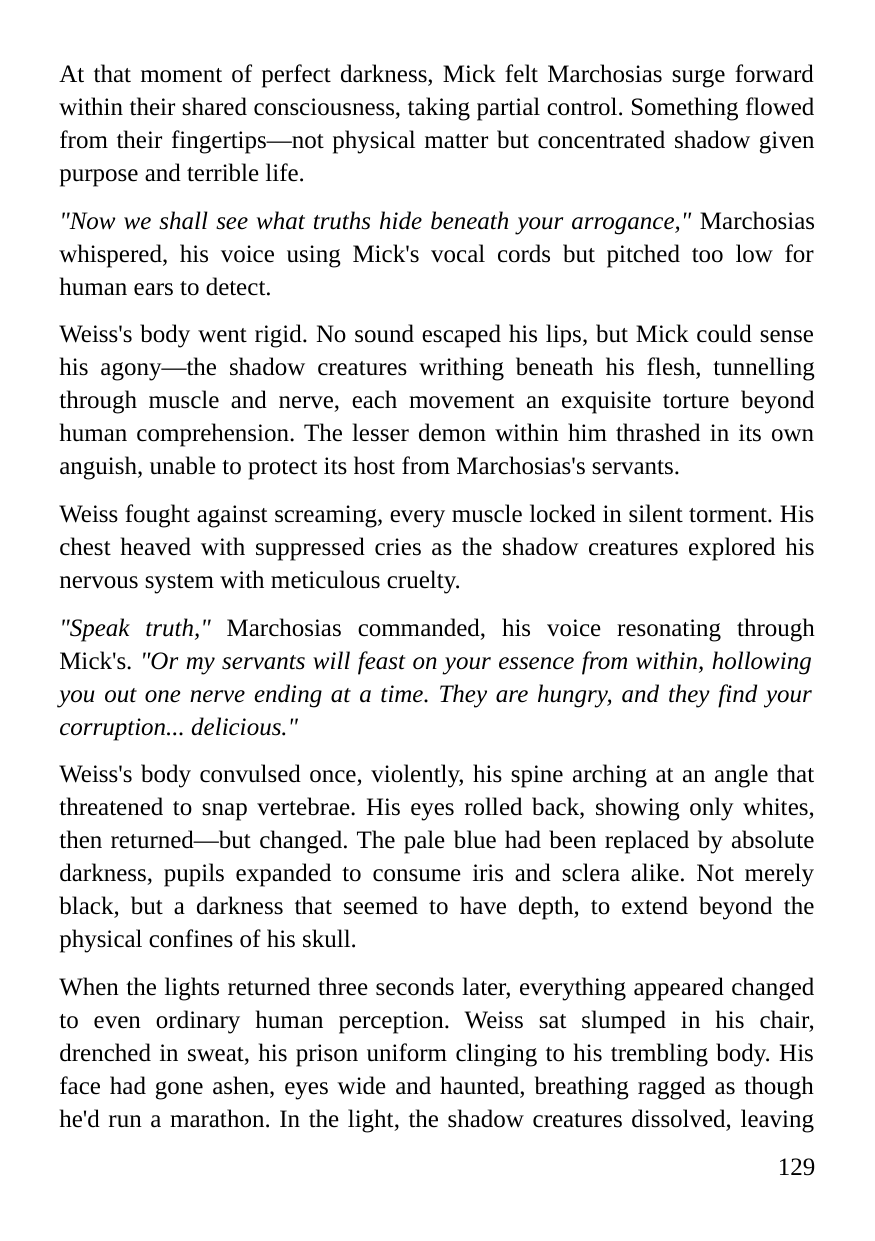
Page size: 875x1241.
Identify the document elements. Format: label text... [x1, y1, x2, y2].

text When the lights returned three seconds later, everything appeared changed to even ordinary human perception. Weiss sat slumped in his chair, drenched in sweat, his prison uniform clinging to his trembling body. His face had gone ashen, eyes wide and haunted, breathing ragged as though he'd run a marathon. In the light, the shadow creatures dissolved, leaving [59, 972, 815, 1133]
text Weiss's body went rigid. No sound escaped his lips, but Mick could sense his agony—the shadow creatures writhing beneath his flesh, tunnelling through muscle and nerve, each movement an exquisite torture beyond human comprehension. The lesser demon within him thrashed in its own anguish, unable to protect its host from Marchosias's servants. [59, 319, 815, 480]
text Weiss's body convulsed once, violently, his spine arching at an angle that threatened to snap vertebrae. His eyes rolled back, showing only whites, then returned—but changed. The pale blue had been replaced by absolute darkness, pupils expanded to consume iris and sclera alike. Not merely black, but a darkness that seemed to have depth, to extend beyond the physical confines of his skull. [59, 759, 815, 953]
text "Speak truth," Marchosias commanded, his voice resonating through Mick's. "Or my servants will feast on your essence from within, hollowing you out one nerve ending at a time. They are hungry, and they find your corruption... delicious." [59, 613, 815, 741]
text At that moment of perfect darkness, Mick felt Marchosias surge forward within their shared consciousness, taking partial control. Something flowed from their fingertips—not physical matter but concentrated shadow given purpose and terrible life. [59, 59, 815, 187]
text Weiss fought against screaming, every muscle locked in silent torment. His chest heaved with suppressed cries as the shadow creatures explored his nervous system with meticulous cruelty. [59, 499, 815, 594]
text "Now we shall see what truths hide beneath your arrogance," Marchosias whispered, his voice using Mick's vocal cords but pitched too low for human ears to detect. [59, 206, 815, 301]
